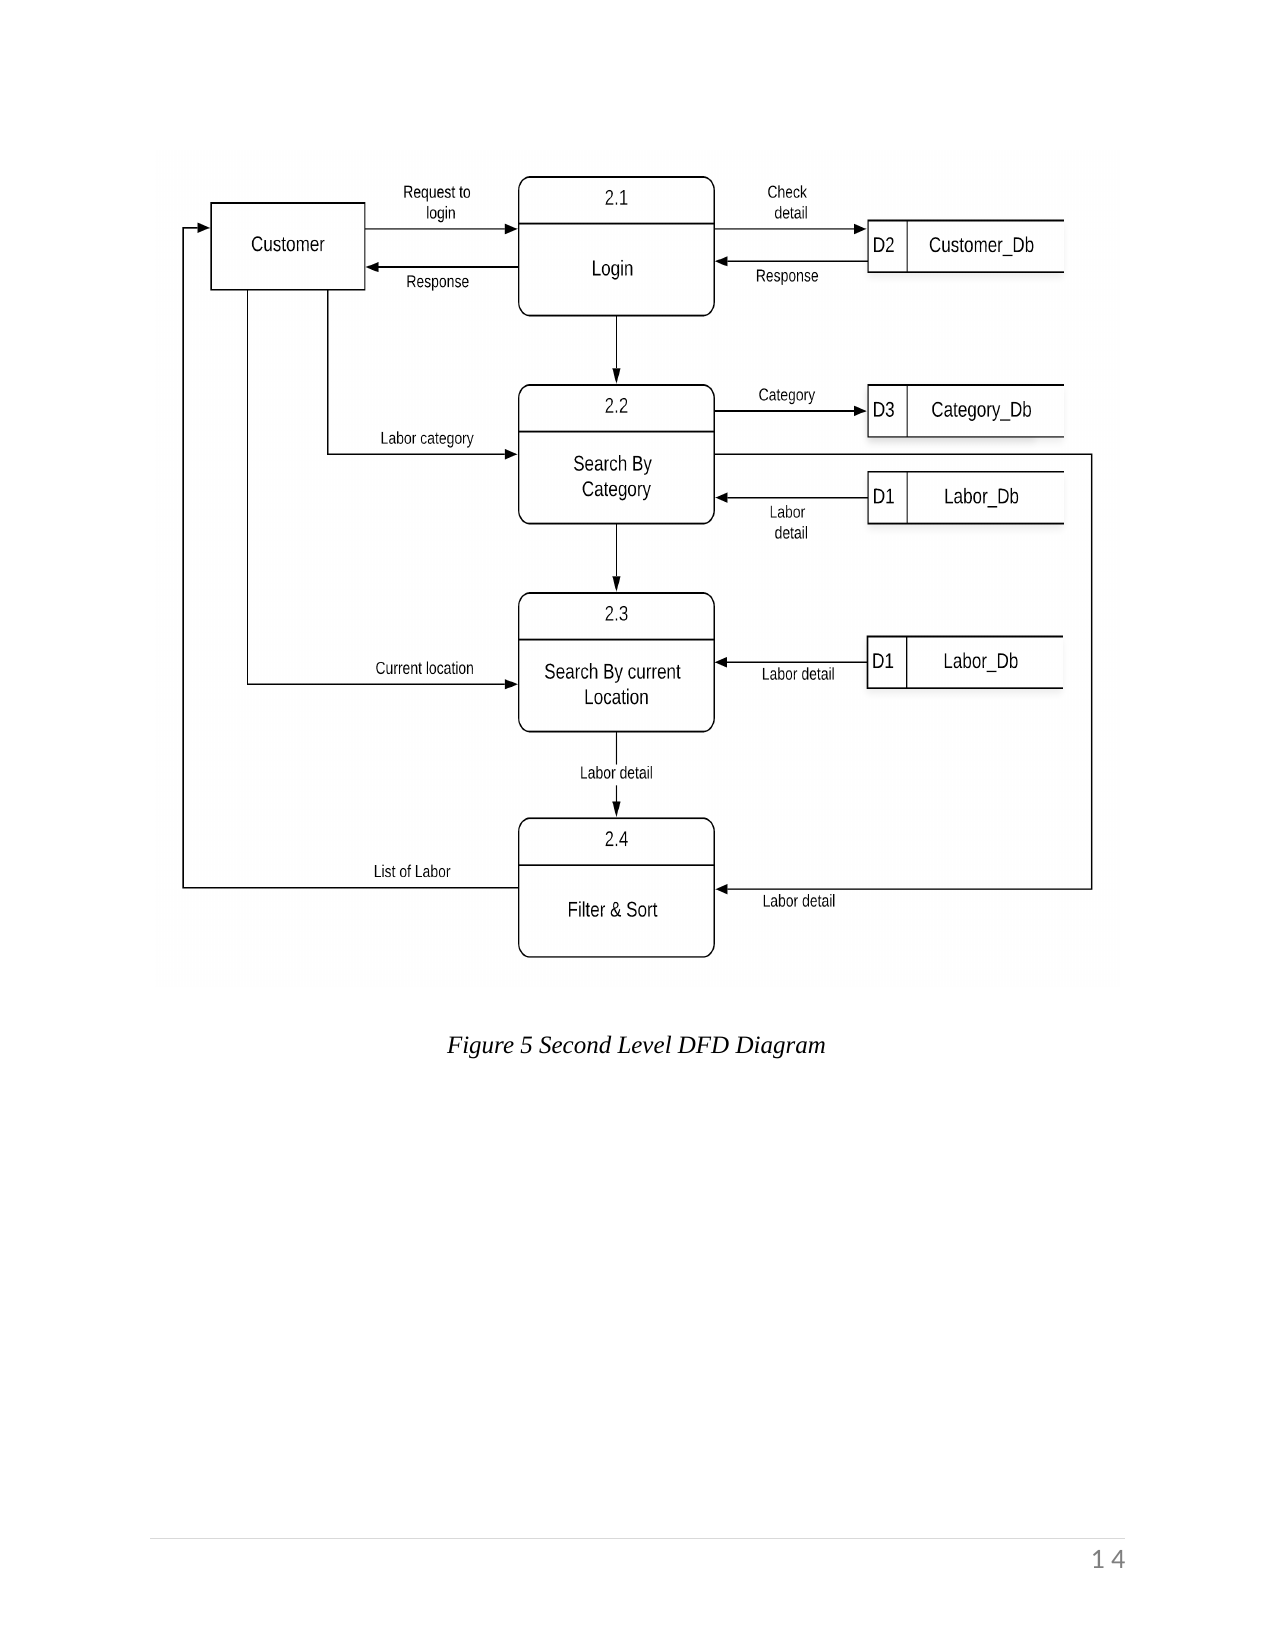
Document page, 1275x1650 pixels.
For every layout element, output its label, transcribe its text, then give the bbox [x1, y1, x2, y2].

picture [155, 150, 1120, 987]
text Figure 5 Second Level DFD Diagram [150, 1030, 1125, 1059]
